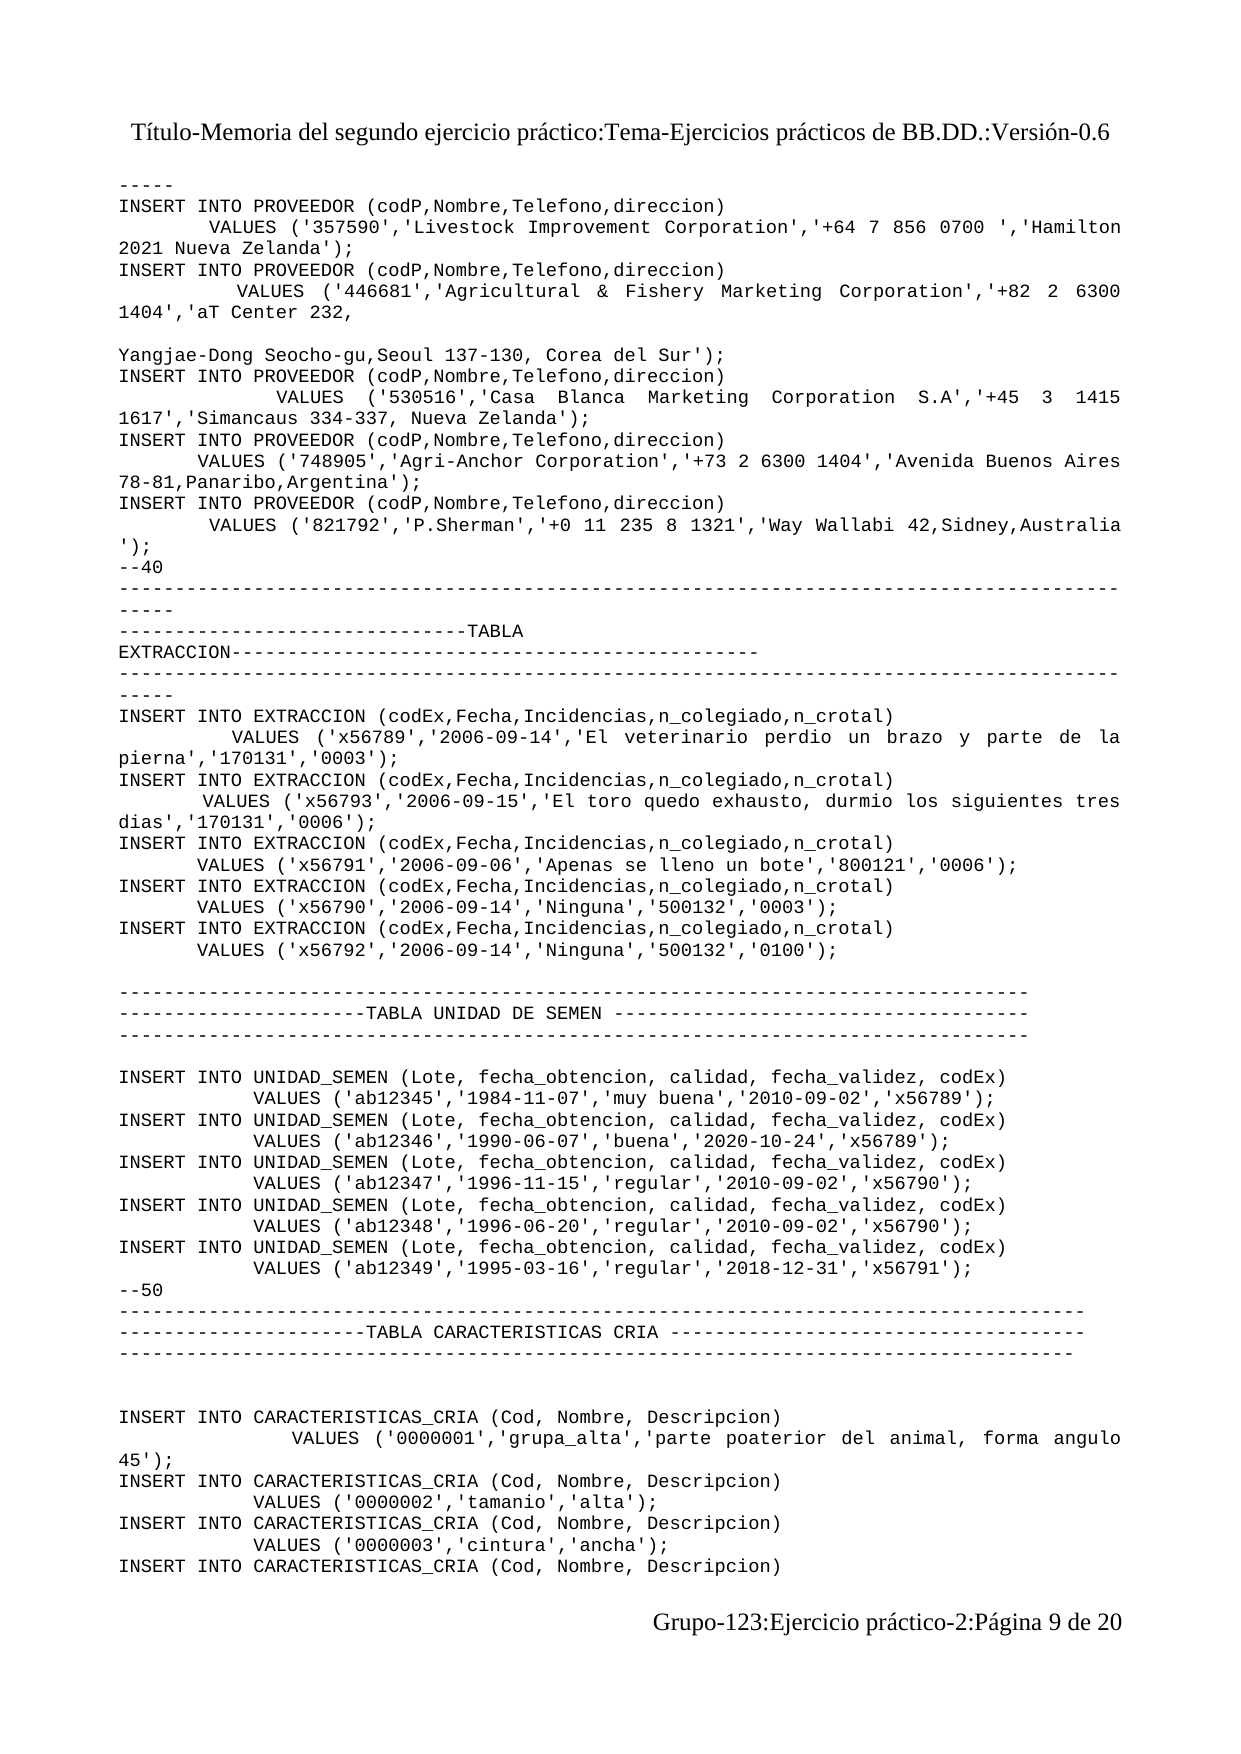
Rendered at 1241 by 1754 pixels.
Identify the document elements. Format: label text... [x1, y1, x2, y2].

text VALUES ('446681','Agricultural & Fishery Marketing Corporation','+82 2 6300 1404','aT Center 232, [118, 282, 1122, 324]
text INSERT INTO CARACTERISTICAS_CRIA (Cod, Nombre, Descripcion) [118, 1472, 1122, 1493]
text VALUES ('x56790','2006-09-14','Ninguna','500132','0003'); [118, 898, 1122, 919]
text INSERT INTO CARACTERISTICAS_CRIA (Cod, Nombre, Descripcion) [118, 1514, 1122, 1535]
text VALUES ('x56791','2006-09-06','Apenas se lleno un bote','800121','0006'); [118, 855, 1122, 877]
text VALUES ('821792','P.Sherman','+0 11 235 8 1321','Way Wallabi 42,Sidney,Australia '); [118, 515, 1122, 558]
text VALUES ('748905','Agri-Anchor Corporation','+73 2 6300 1404','Avenida Buenos Aires 78-81,Panaribo,Argentina'); [118, 452, 1122, 494]
text ----------------------TABLA CARACTERISTICAS CRIA ------------------------------------- [118, 1323, 1122, 1344]
text VALUES ('x56792','2006-09-14','Ninguna','500132','0100'); [118, 940, 1122, 962]
text ----------------------TABLA UNIDAD DE SEMEN ------------------------------------- [118, 1004, 1122, 1025]
text VALUES ('ab12349','1995-03-16','regular','2018-12-31','x56791'); [118, 1259, 1122, 1280]
text INSERT INTO UNIDAD_SEMEN (Lote, fecha_obtencion, calidad, fecha_validez, codEx) [118, 1238, 1122, 1259]
text INSERT INTO PROVEEDOR (codP,Nombre,Telefono,direccion) [118, 494, 1122, 515]
text -------------------------------TABLA EXTRACCION----------------------------------------------- [118, 622, 1122, 664]
text --40 [118, 558, 1122, 579]
text VALUES ('0000003','cintura','ancha'); [118, 1535, 1122, 1557]
text ---------------------------------------------------------------------------------------------- [118, 664, 1122, 707]
text INSERT INTO UNIDAD_SEMEN (Lote, fecha_obtencion, calidad, fecha_validez, codEx) [118, 1110, 1122, 1132]
text ------------------------------------------------------------------------------------- [118, 1344, 1122, 1365]
text VALUES ('ab12345','1984-11-07','muy buena','2010-09-02','x56789'); [118, 1089, 1122, 1110]
text VALUES ('ab12346','1990-06-07','buena','2020-10-24','x56789'); [118, 1132, 1122, 1153]
text VALUES ('ab12348','1996-06-20','regular','2010-09-02','x56790'); [118, 1217, 1122, 1238]
text VALUES ('0000001','grupa_alta','parte poaterior del animal, forma angulo 45'); [118, 1429, 1122, 1472]
text VALUES ('357590','Livestock Improvement Corporation','+64 7 856 0700 ','Hamilton 2021 Nueva Zelanda'); [118, 218, 1122, 260]
text VALUES ('0000002','tamanio','alta'); [118, 1493, 1122, 1514]
text INSERT INTO EXTRACCION (codEx,Fecha,Incidencias,n_colegiado,n_crotal) [118, 877, 1122, 898]
text INSERT INTO UNIDAD_SEMEN (Lote, fecha_obtencion, calidad, fecha_validez, codEx) [118, 1068, 1122, 1089]
text -------------------------------------------------------------------------------------- [118, 1302, 1122, 1323]
text ---------------------------------------------------------------------------------------------- [118, 175, 1122, 197]
text INSERT INTO EXTRACCION (codEx,Fecha,Incidencias,n_colegiado,n_crotal) [118, 919, 1122, 940]
text INSERT INTO PROVEEDOR (codP,Nombre,Telefono,direccion) [118, 197, 1122, 218]
text INSERT INTO CARACTERISTICAS_CRIA (Cod, Nombre, Descripcion) [118, 1408, 1122, 1429]
text INSERT INTO EXTRACCION (codEx,Fecha,Incidencias,n_colegiado,n_crotal) [118, 770, 1122, 792]
text INSERT INTO CARACTERISTICAS_CRIA (Cod, Nombre, Descripcion) [118, 1557, 1122, 1578]
text INSERT INTO UNIDAD_SEMEN (Lote, fecha_obtencion, calidad, fecha_validez, codEx) [118, 1195, 1122, 1217]
text INSERT INTO PROVEEDOR (codP,Nombre,Telefono,direccion) [118, 260, 1122, 282]
text ---------------------------------------------------------------------------------------------- [118, 579, 1122, 622]
text VALUES ('x56789','2006-09-14','El veterinario perdio un brazo y parte de la pierna','170131','0003'); [118, 728, 1122, 770]
text Yangjae-Dong Seocho-gu,Seoul 137-130, Corea del Sur'); [118, 324, 1122, 367]
text VALUES ('ab12347','1996-11-15','regular','2010-09-02','x56790'); [118, 1174, 1122, 1195]
text VALUES ('x56793','2006-09-15','El toro quedo exhausto, durmio los siguientes tres dias','170131','0006'); [118, 792, 1122, 834]
text --50 [118, 1280, 1122, 1302]
text INSERT INTO PROVEEDOR (codP,Nombre,Telefono,direccion) [118, 430, 1122, 452]
text --------------------------------------------------------------------------------- [118, 983, 1122, 1004]
text INSERT INTO UNIDAD_SEMEN (Lote, fecha_obtencion, calidad, fecha_validez, codEx) [118, 1153, 1122, 1174]
text INSERT INTO EXTRACCION (codEx,Fecha,Incidencias,n_colegiado,n_crotal) [118, 707, 1122, 728]
text --------------------------------------------------------------------------------- [118, 1025, 1122, 1047]
text INSERT INTO EXTRACCION (codEx,Fecha,Incidencias,n_colegiado,n_crotal) [118, 834, 1122, 855]
text INSERT INTO PROVEEDOR (codP,Nombre,Telefono,direccion) [118, 367, 1122, 388]
text VALUES ('530516','Casa Blanca Marketing Corporation S.A','+45 3 1415 1617','Simancaus 334-337, Nueva Zelanda'); [118, 388, 1122, 430]
